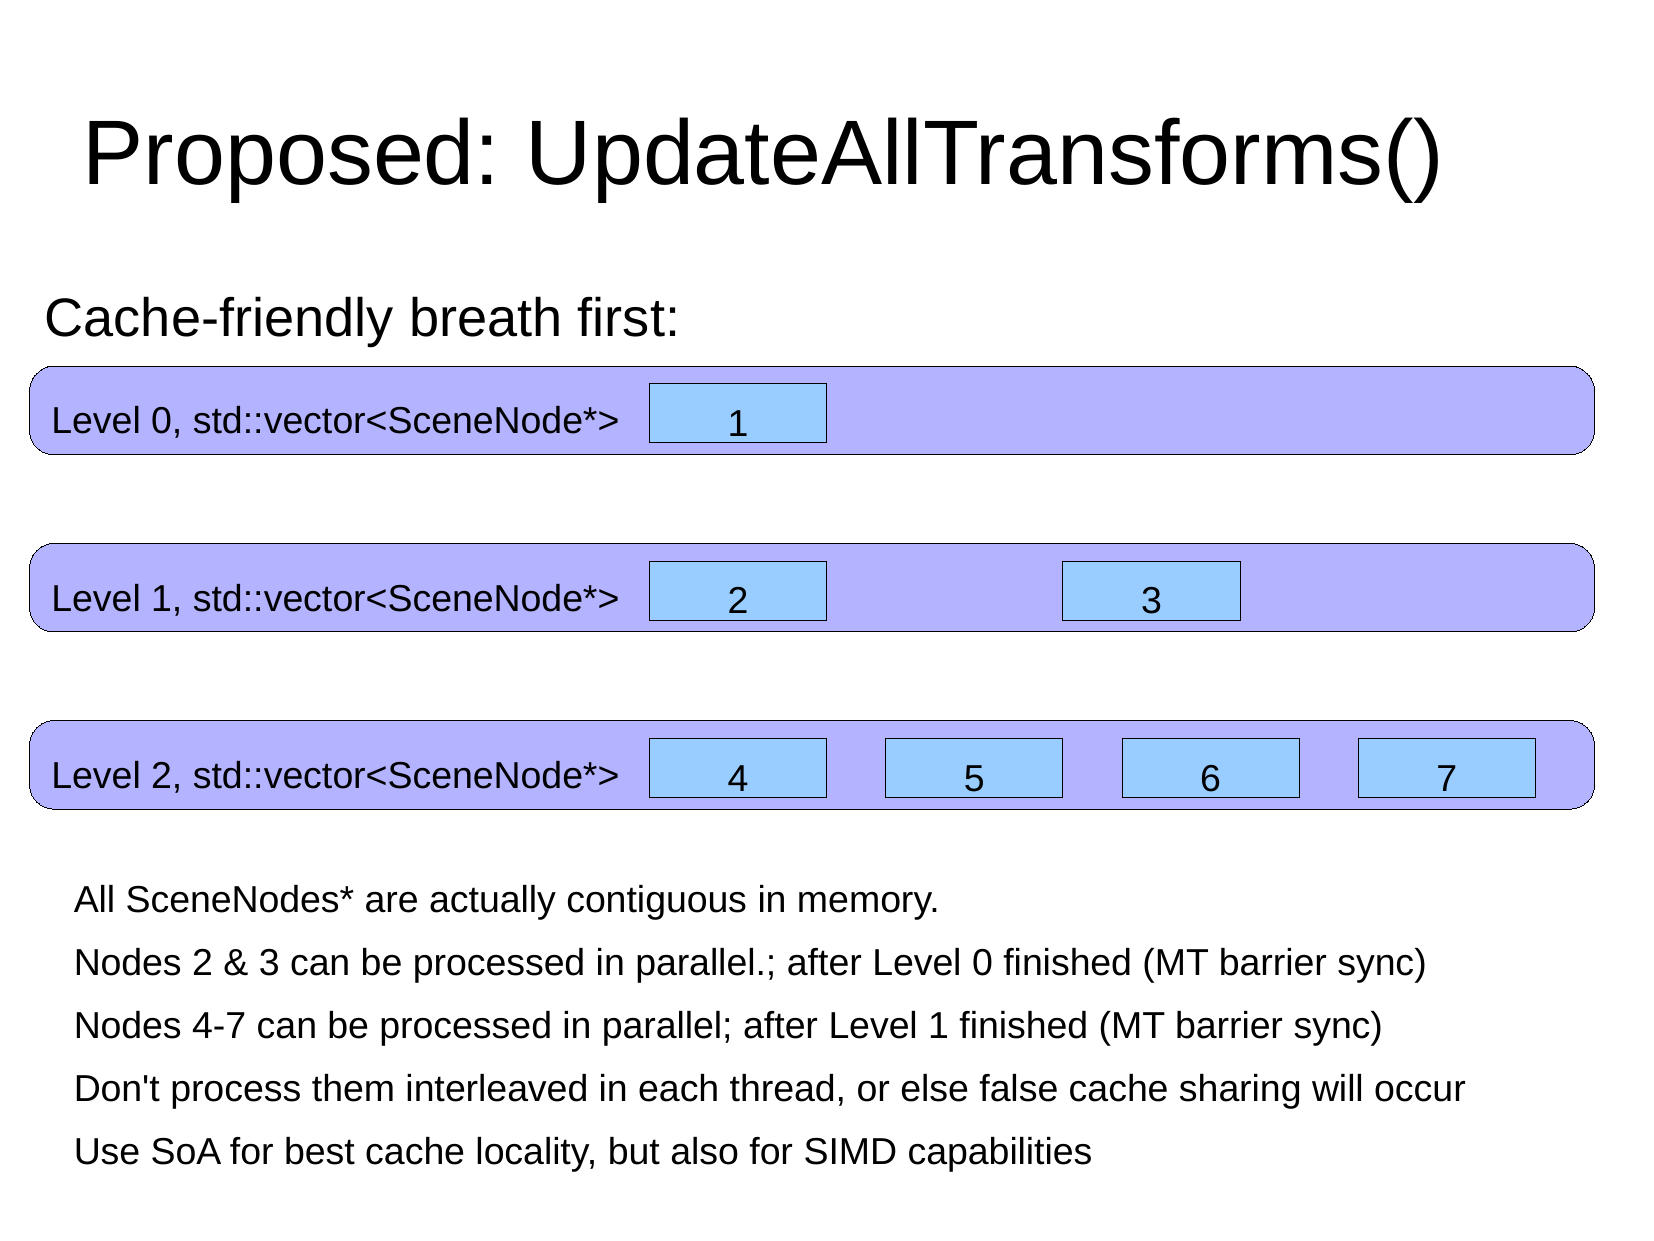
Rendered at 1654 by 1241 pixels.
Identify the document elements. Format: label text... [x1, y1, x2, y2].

text_box 7 [1358, 738, 1536, 798]
text_box Level 0, std::vector<SceneNode*> [29, 366, 1595, 455]
text_box All SceneNodes* are actually contiguous in memory. Nodes 2 & 3 can be processed in parallel.; after Level 0 finished (MT barrier sync) Nodes 4-7 can be processed in parallel; after Level 1 finished (MT barrier sync) Don't process them interleaved in each thread, or else false cache sharing will occur Use SoA for best cache locality, but also for SIMD capabilities [59, 850, 1536, 1160]
text_box Level 2, std::vector<SceneNode*> [29, 720, 1595, 810]
text_box 4 [649, 738, 827, 798]
text_box 3 [1062, 561, 1241, 621]
text_box 5 [885, 738, 1063, 798]
title Proposed: UpdateAllTransforms() [82, 49, 1571, 257]
text_box Cache-friendly breath first: [29, 249, 798, 325]
text_box Level 1, std::vector<SceneNode*> [29, 543, 1595, 632]
text_box 1 [649, 383, 827, 443]
text_box 2 [649, 561, 827, 621]
text_box 6 [1122, 738, 1300, 798]
